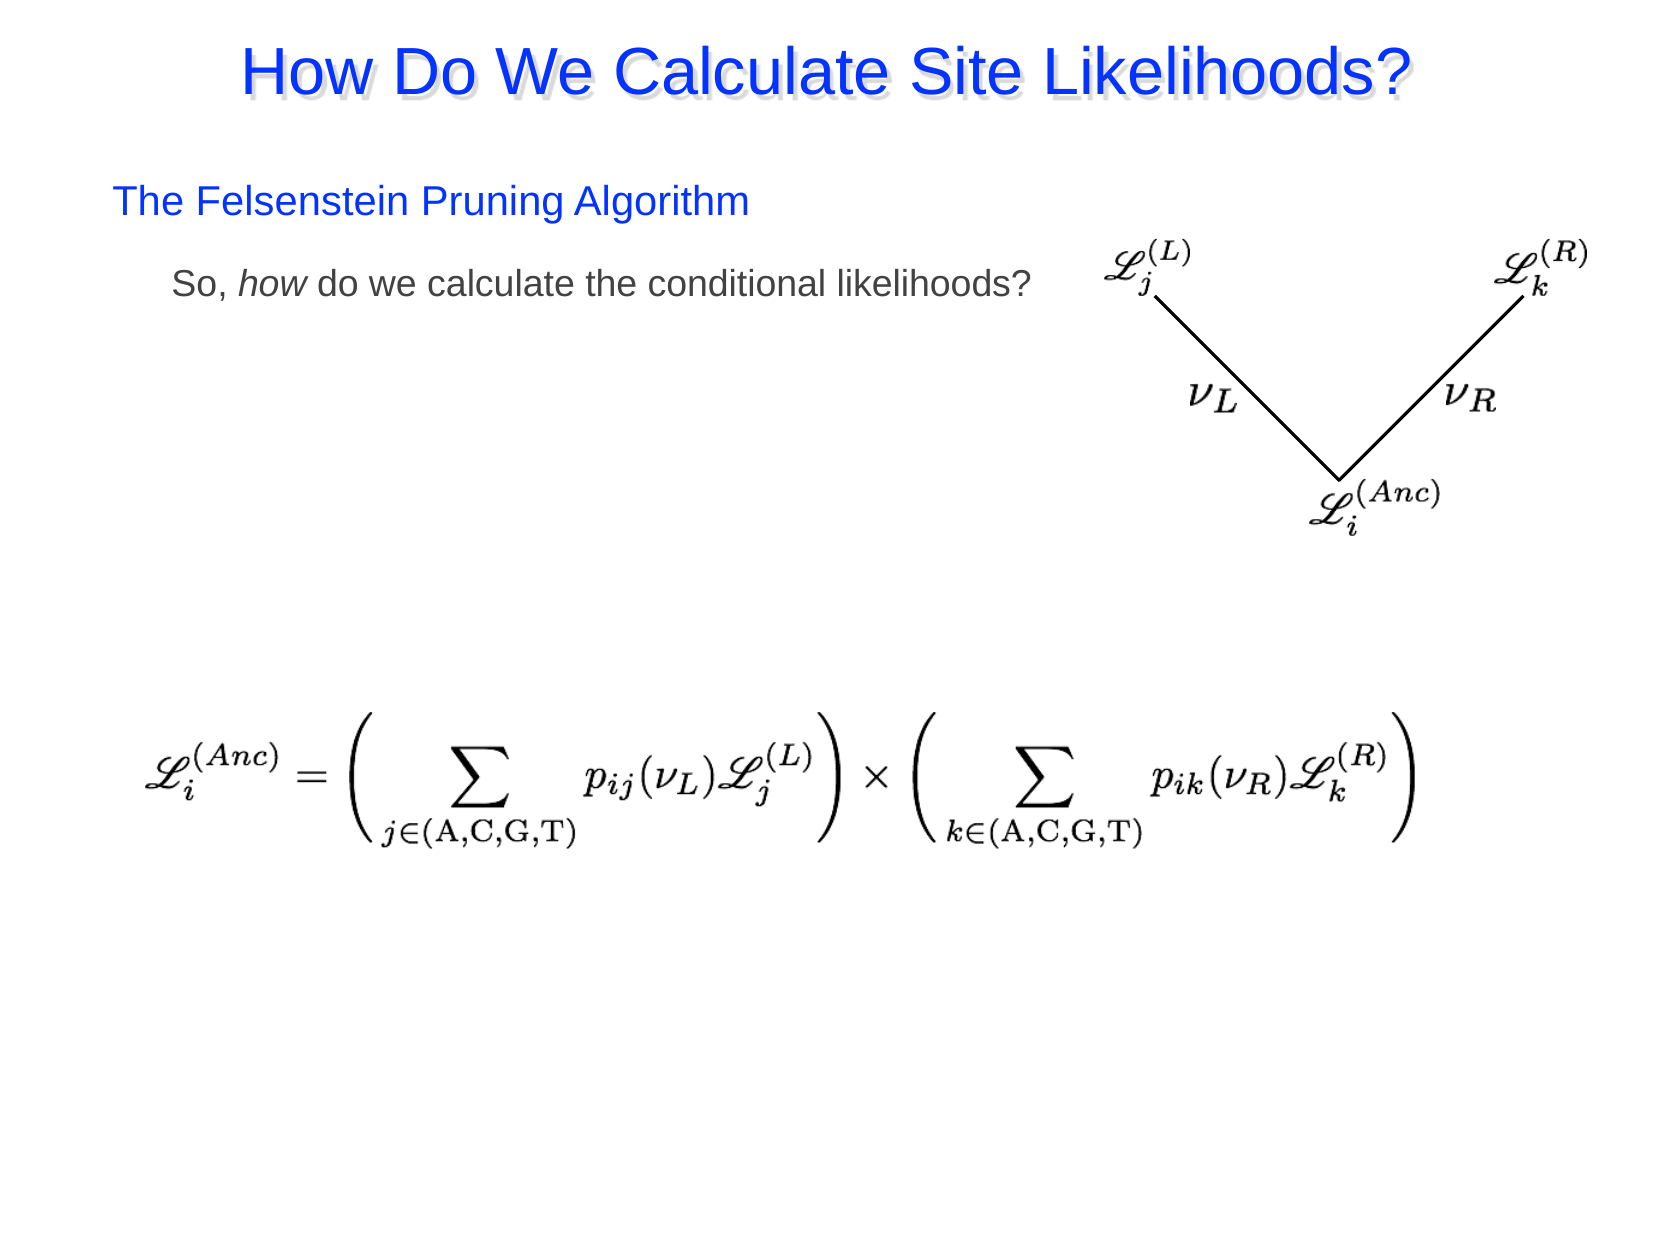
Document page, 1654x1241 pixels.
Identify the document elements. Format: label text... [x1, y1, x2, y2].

picture [145, 711, 1416, 851]
text_box How Do We Calculate Site Likelihoods? [231, 20, 1422, 117]
picture [1190, 383, 1237, 414]
picture [1446, 383, 1496, 413]
text_box So, how do we calculate the conditional likelihoods? [163, 251, 1080, 312]
picture [1104, 238, 1190, 297]
text_box The Felsenstein Pruning Algorithm [103, 165, 882, 233]
picture [1494, 238, 1587, 297]
picture [1309, 478, 1440, 537]
